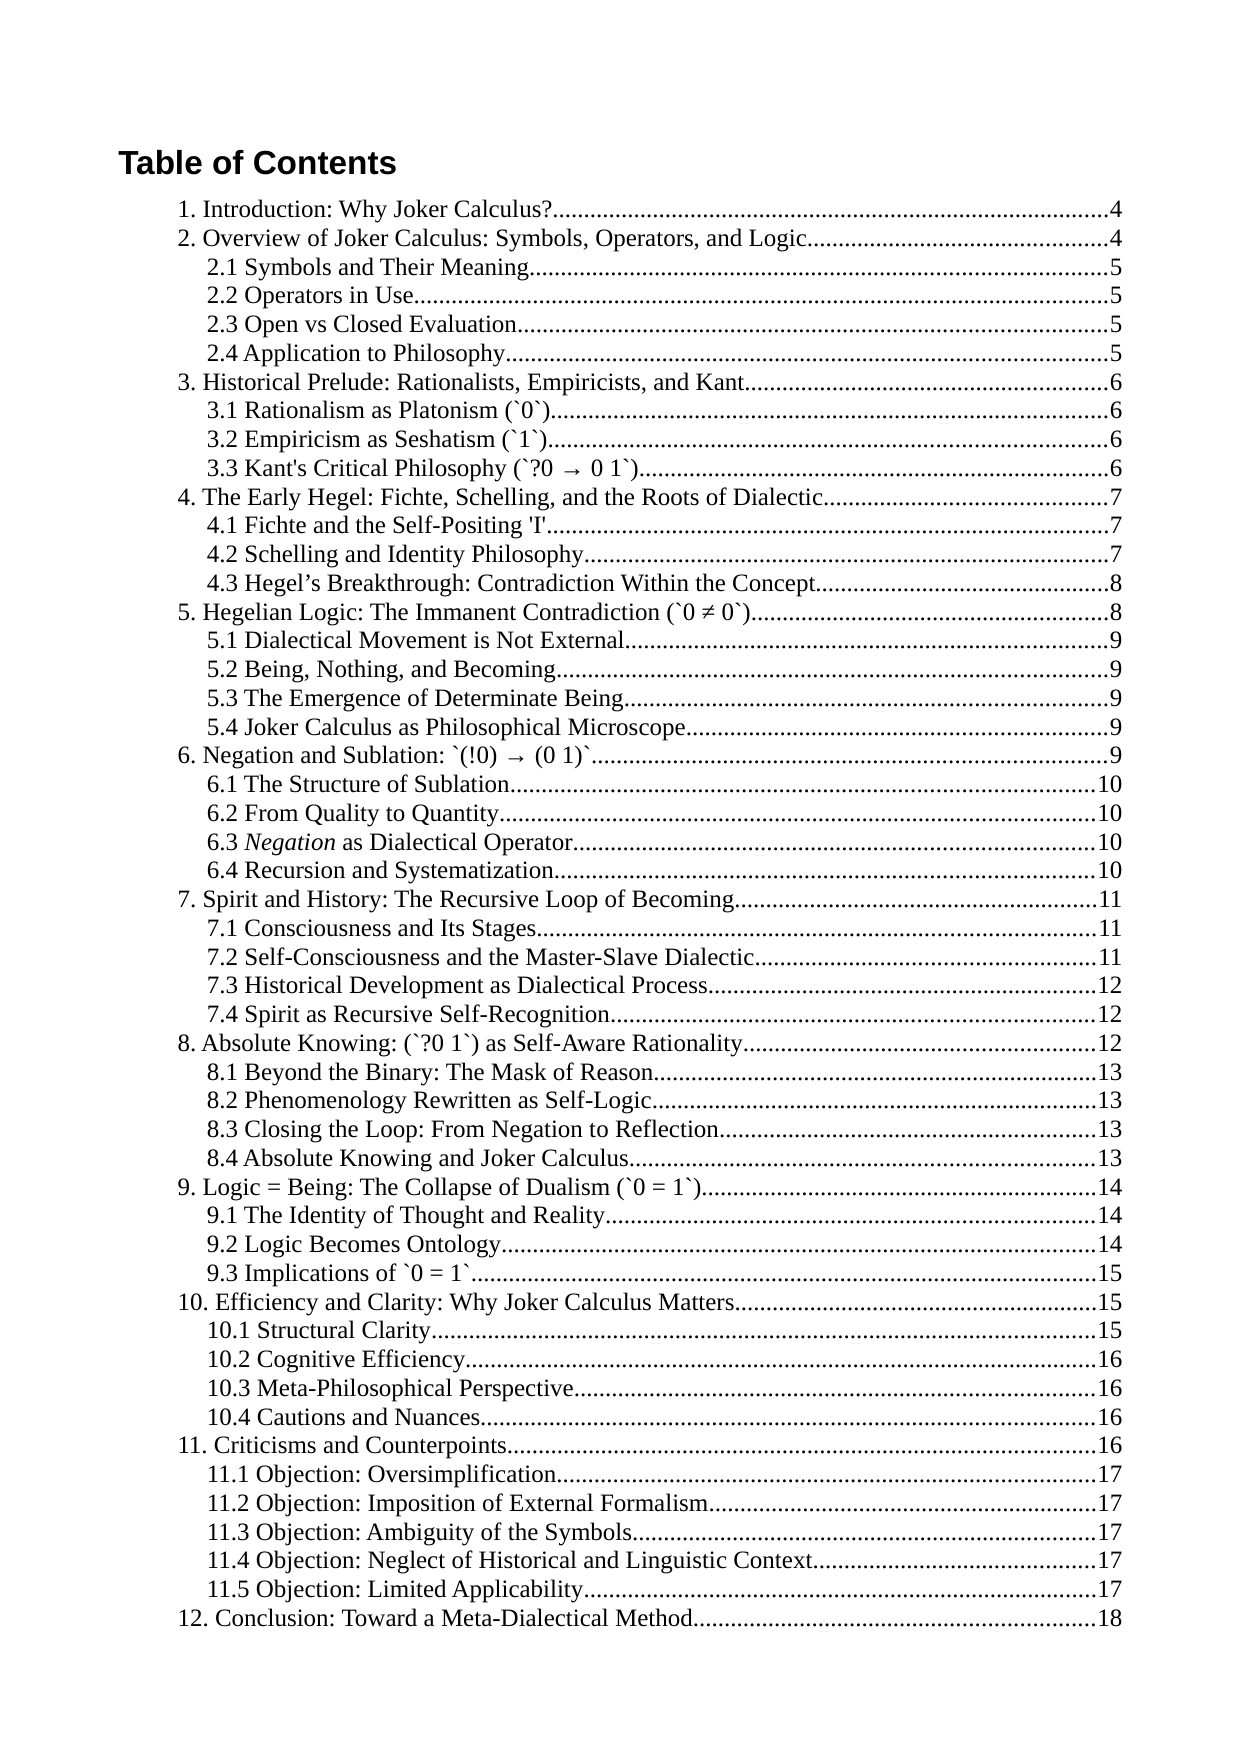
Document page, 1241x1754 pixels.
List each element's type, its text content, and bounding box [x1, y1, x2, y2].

text 8.4 Absolute Knowing and Joker Calculus 13 [207, 1143, 1122, 1172]
text 9.3 Implications of `0 = 1` 15 [207, 1258, 1122, 1287]
text 5. Hegelian Logic: The Immanent Contradiction (`0 ≠ 0`) 8 [177, 597, 1122, 625]
text 11.4 Objection: Neglect of Historical and Linguistic Context 17 [207, 1545, 1122, 1574]
text 2.2 Operators in Use 5 [207, 280, 1122, 309]
text 4.2 Schelling and Identity Philosophy 7 [207, 539, 1122, 568]
text 2.3 Open vs Closed Evaluation 5 [207, 309, 1122, 338]
text 6.2 From Quality to Quantity 10 [207, 798, 1122, 827]
text 11.2 Objection: Imposition of External Formalism 17 [207, 1488, 1122, 1517]
text 1. Introduction: Why Joker Calculus? 4 [177, 194, 1122, 223]
text 8.3 Closing the Loop: From Negation to Reflection 13 [207, 1114, 1122, 1143]
text 11.1 Objection: Oversimplification 17 [207, 1459, 1122, 1488]
text 4.3 Hegel’s Breakthrough: Contradiction Within the Concept 8 [207, 568, 1122, 597]
text 5.1 Dialectical Movement is Not External 9 [207, 625, 1122, 654]
text 2.4 Application to Philosophy 5 [207, 338, 1122, 367]
text 8. Absolute Knowing: (`?0 1`) as Self-Aware Rationality 12 [177, 1028, 1122, 1057]
text 7.4 Spirit as Recursive Self-Recognition 12 [207, 999, 1122, 1028]
text 6.4 Recursion and Systematization 10 [207, 855, 1122, 884]
text 3.2 Empiricism as Seshatism (`1`) 6 [207, 424, 1122, 453]
text 7.3 Historical Development as Dialectical Process 12 [207, 970, 1122, 999]
text 10.2 Cognitive Efficiency 16 [207, 1344, 1122, 1373]
text 8.1 Beyond the Binary: The Mask of Reason 13 [207, 1057, 1122, 1085]
text 5.3 The Emergence of Determinate Being 9 [207, 683, 1122, 712]
text 3. Historical Prelude: Rationalists, Empiricists, and Kant 6 [177, 367, 1122, 395]
text 10.4 Cautions and Nuances 16 [207, 1402, 1122, 1430]
text 8.2 Phenomenology Rewritten as Self-Logic 13 [207, 1085, 1122, 1114]
text 7.1 Consciousness and Its Stages 11 [207, 913, 1122, 942]
text 5.2 Being, Nothing, and Becoming 9 [207, 654, 1122, 683]
text 12. Conclusion: Toward a Meta-Dialectical Method 18 [177, 1603, 1122, 1632]
text 10. Efficiency and Clarity: Why Joker Calculus Matters 15 [177, 1287, 1122, 1315]
text 3.3 Kant's Critical Philosophy (`?0 → 0 1`) 6 [207, 453, 1122, 482]
text 4.1 Fichte and the Self-Positing 'I' 7 [207, 510, 1122, 539]
text 9. Logic = Being: The Collapse of Dualism (`0 = 1`) 14 [177, 1172, 1122, 1200]
text 2.1 Symbols and Their Meaning 5 [207, 252, 1122, 280]
text 6.1 The Structure of Sublation 10 [207, 769, 1122, 798]
text 11. Criticisms and Counterpoints 16 [177, 1430, 1122, 1459]
text 9.2 Logic Becomes Ontology 14 [207, 1229, 1122, 1258]
text 9.1 The Identity of Thought and Reality 14 [207, 1200, 1122, 1229]
text 6. Negation and Sublation: `(!0) → (0 1)` 9 [177, 740, 1122, 769]
subtitle Table of Contents [118, 143, 1122, 182]
text 6.3 Negation as Dialectical Operator 10 [207, 827, 1122, 855]
text 10.1 Structural Clarity 15 [207, 1315, 1122, 1344]
text 11.3 Objection: Ambiguity of the Symbols 17 [207, 1517, 1122, 1545]
text 2. Overview of Joker Calculus: Symbols, Operators, and Logic 4 [177, 223, 1122, 252]
text 4. The Early Hegel: Fichte, Schelling, and the Roots of Dialectic 7 [177, 482, 1122, 510]
text 7.2 Self-Consciousness and the Master-Slave Dialectic 11 [207, 942, 1122, 970]
text 3.1 Rationalism as Platonism (`0`) 6 [207, 395, 1122, 424]
text 11.5 Objection: Limited Applicability 17 [207, 1574, 1122, 1603]
text 7. Spirit and History: The Recursive Loop of Becoming 11 [177, 884, 1122, 913]
text 10.3 Meta-Philosophical Perspective 16 [207, 1373, 1122, 1402]
text 5.4 Joker Calculus as Philosophical Microscope 9 [207, 712, 1122, 740]
